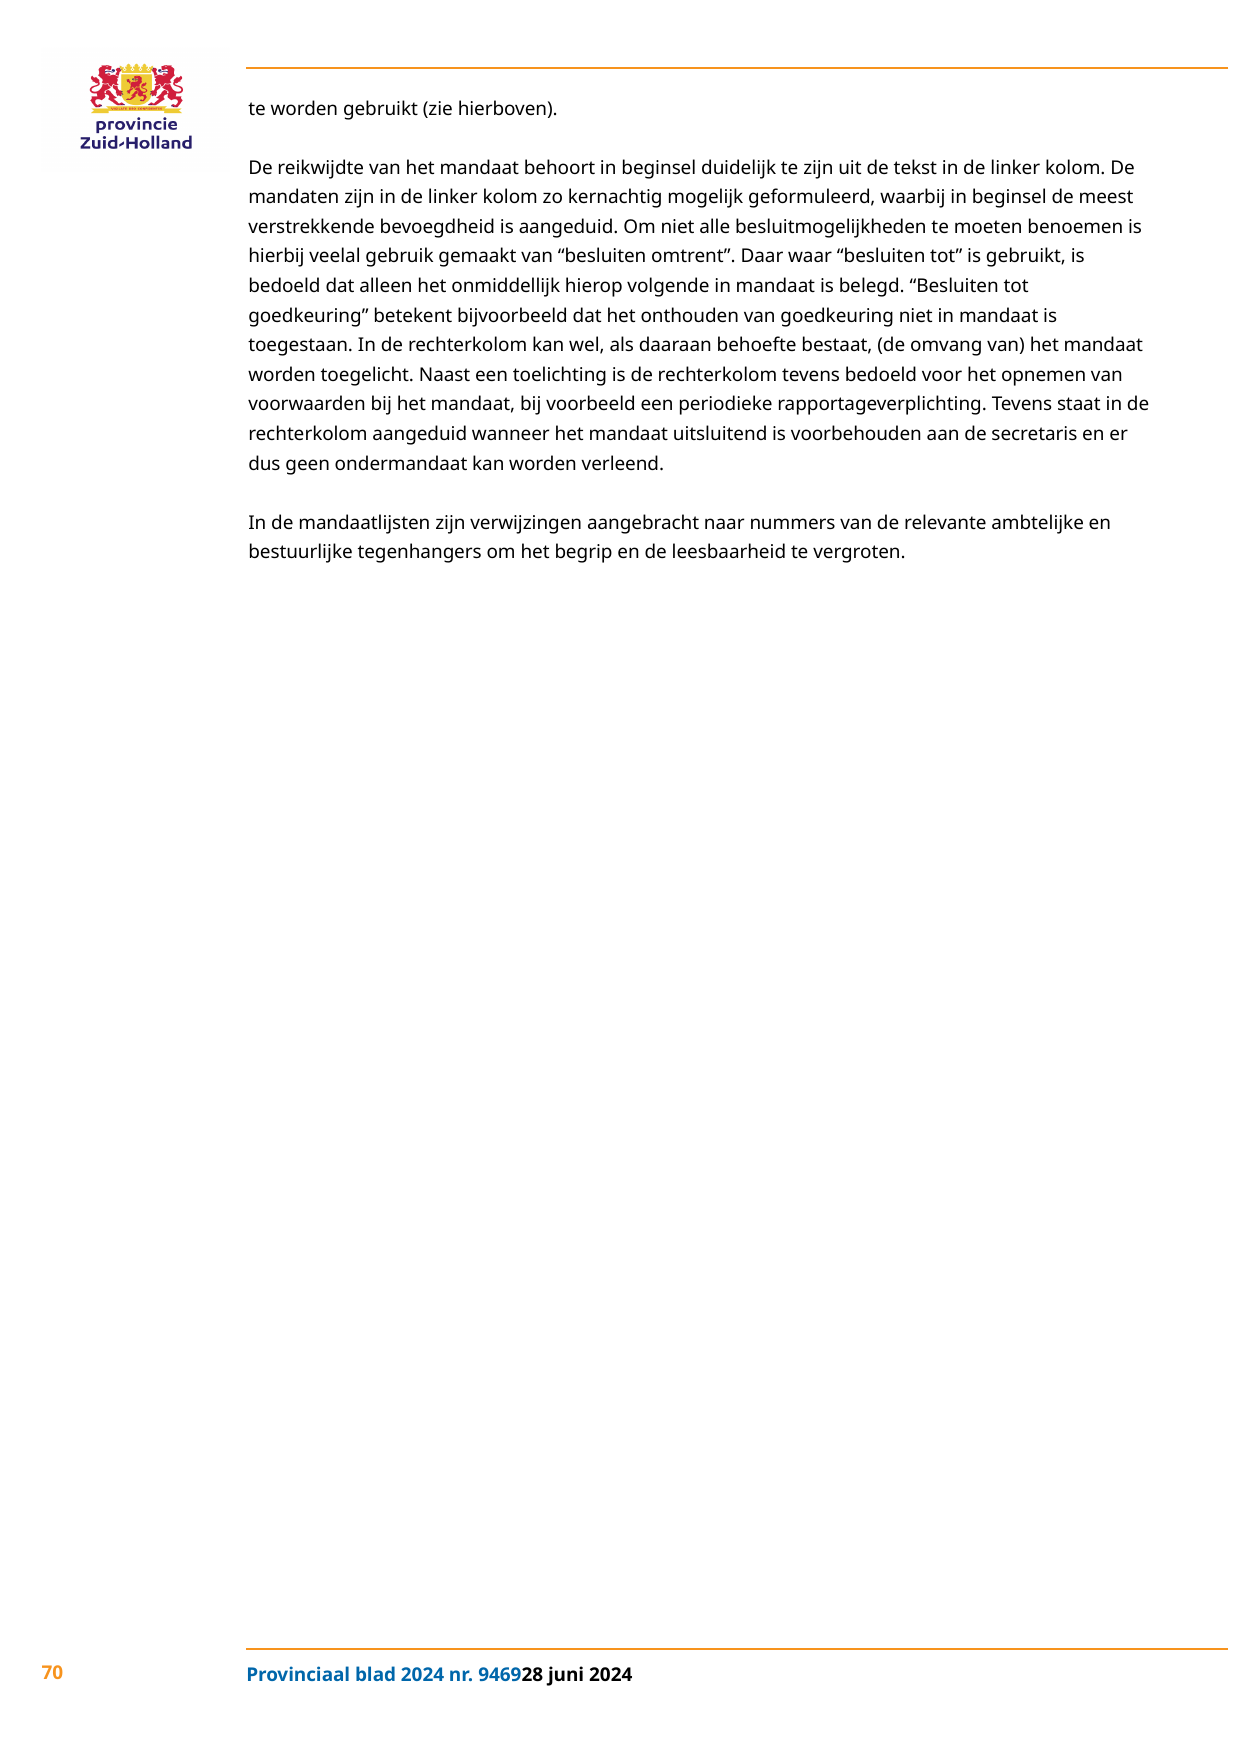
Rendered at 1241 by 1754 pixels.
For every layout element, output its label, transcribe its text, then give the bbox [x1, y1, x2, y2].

text De reikwijdte van het mandaat behoort in beginsel duidelijk te zijn uit de tekst in de linker kolom. De mandaten zijn in de linker kolom zo kernachtig mogelijk geformuleerd, waarbij in beginsel de meest verstrekkende bevoegdheid is aangeduid. Om niet alle besluitmogelijkheden te moeten benoemen is hierbij veelal gebruik gemaakt van “besluiten omtrent”. Daar waar “besluiten tot” is gebruikt, is bedoeld dat alleen het onmiddellijk hierop volgende in mandaat is belegd. “Besluiten tot goedkeuring” betekent bijvoorbeeld dat het onthouden van goedkeuring niet in mandaat is toegestaan. In de rechterkolom kan wel, als daaraan behoefte bestaat, (de omvang van) het mandaat worden toegelicht. Naast een toelichting is de rechterkolom tevens bedoeld voor het opnemen van voorwaarden bij het mandaat, bij voorbeeld een periodieke rapportageverplichting. Tevens staat in de rechterkolom aangeduid wanneer het mandaat uitsluitend is voorbehouden aan de secretaris en er dus geen ondermandaat kan worden verleend. [248, 154, 1152, 476]
text In de mandaatlijsten zijn verwijzingen aangebracht naar nummers van de relevante ambtelijke en bestuurlijke tegenhangers om het begrip en de leesbaarheid te vergroten. [248, 509, 1152, 564]
text te worden gebruikt (zie hierboven). [248, 95, 1152, 121]
picture [41, 47, 231, 172]
